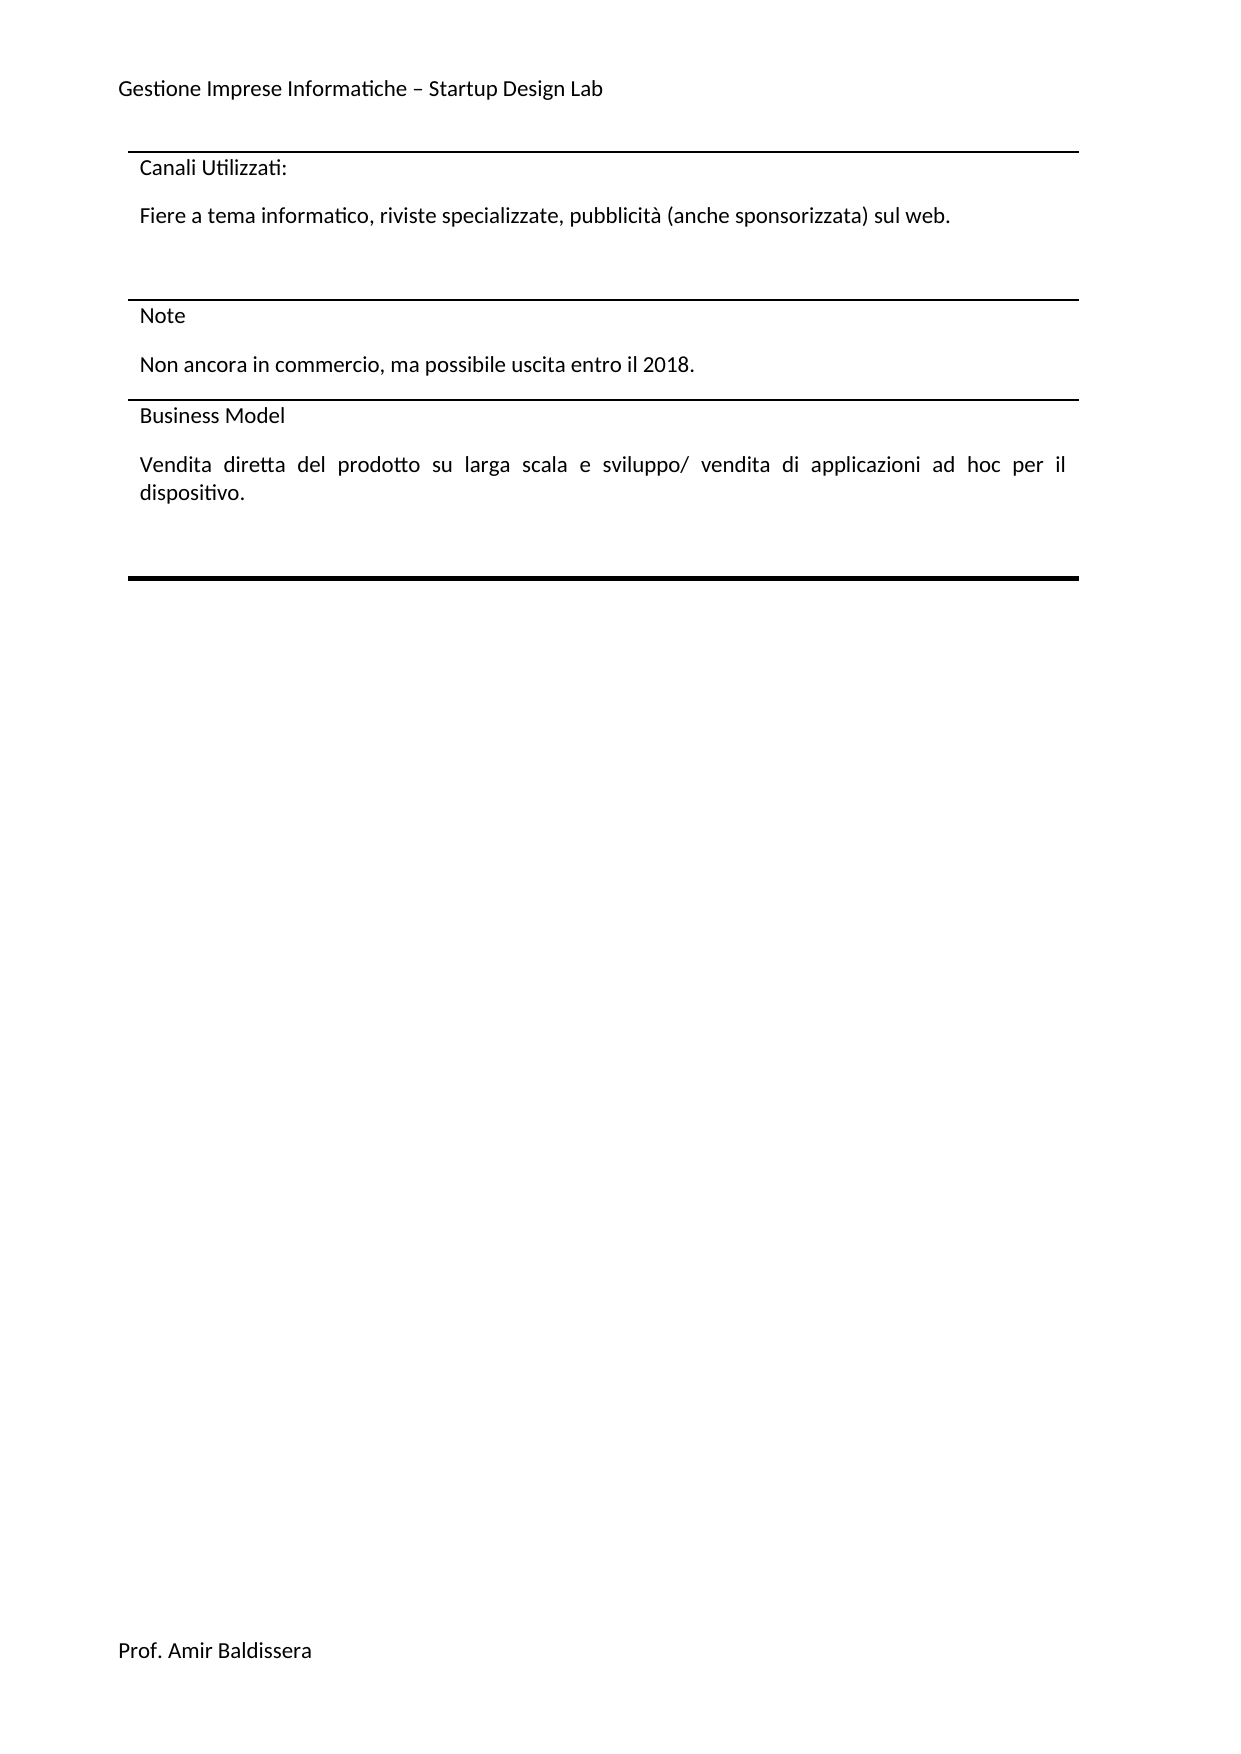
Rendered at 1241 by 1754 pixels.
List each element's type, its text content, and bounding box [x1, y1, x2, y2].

table_cell Canali Utilizzati: Fiere a tema informatico, riviste specializzate, pubblicità (anche sponsorizzata) sul web. [128, 153, 1078, 299]
table_cell Note Non ancora in commercio, ma possibile uscita entro il 2018. [128, 301, 1078, 399]
table_cell Business Model Vendita diretta del prodotto su larga scala e sviluppo/ vendita di applicazioni ad hoc per il dispositivo. [128, 401, 1078, 576]
